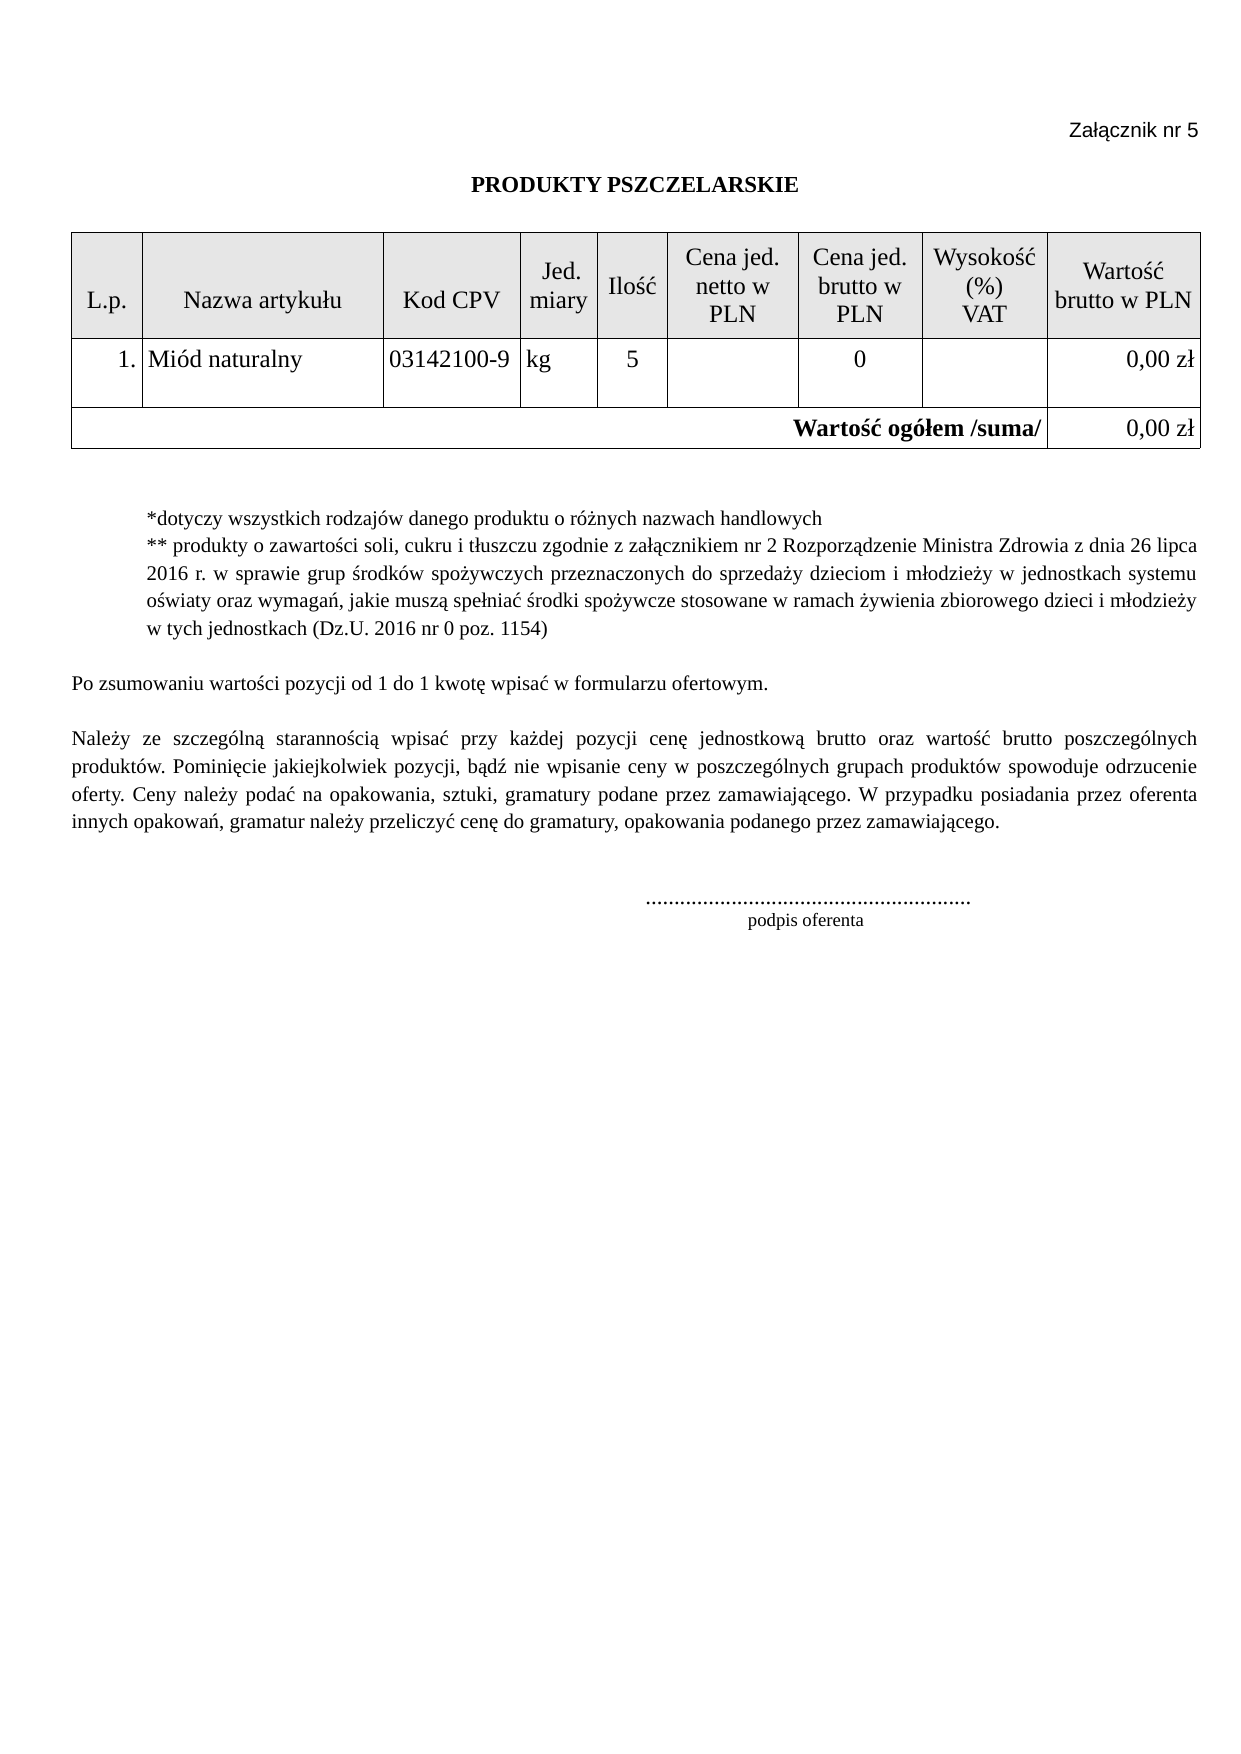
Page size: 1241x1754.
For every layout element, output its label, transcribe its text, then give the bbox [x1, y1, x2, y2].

table_cell 0 [799, 339, 922, 407]
table_header Wartość brutto w PLN [1048, 233, 1200, 338]
text Po zsumowaniu wartości pozycji od 1 do 1 kwotę wpisać w formularzu ofertowym. [71, 671, 1198, 695]
table_cell Wartość ogółem /suma/ [72, 408, 1047, 448]
table_header Nazwa artykułu [143, 233, 383, 338]
table_header Ilość [598, 233, 667, 338]
table_cell kg [521, 339, 597, 407]
table_cell 03142100-9 [384, 339, 520, 407]
text PRODUKTY PSZCZELARSKIE [71, 172, 1198, 198]
list *dotyczy wszystkich rodzajów danego produktu o różnych nazwach handlowych [109, 506, 1198, 529]
list ** produkty o zawartości soli, cukru i tłuszczu zgodnie z załącznikiem nr 2 Rozporządzenie Ministra Zdrowia z dnia 26 lipca 2016 r. w sprawie grup środków spożywczych przeznaczonych do sprzedaży dzieciom i młodzieży w jednostkach systemu oświaty oraz wymagań, jakie muszą spełniać środki spożywcze stosowane w ramach żywienia zbiorowego dzieci i młodzieży w tych jednostkach (Dz.U. 2016 nr 0 poz. 1154) [109, 533, 1198, 640]
text ......................................................... [639, 883, 972, 909]
text Należy ze szczególną starannością wpisać przy każdej pozycji cenę jednostkową brutto oraz wartość brutto poszczególnych produktów. Pominięcie jakiejkolwiek pozycji, bądź nie wpisanie ceny w poszczególnych grupach produktów spowoduje odrzucenie oferty. Ceny należy podać na opakowania, sztuki, gramatury podane przez zamawiającego. W przypadku posiadania przez oferenta innych opakowań, gramatur należy przeliczyć cenę do gramatury, opakowania podanego przez zamawiającego. [71, 726, 1198, 833]
table_cell 0,00 zł [1048, 408, 1200, 448]
table_cell [668, 339, 798, 407]
table_header Cena jed. netto w PLN [668, 233, 798, 338]
table_cell 5 [598, 339, 667, 407]
table_cell 0,00 zł [1048, 339, 1200, 407]
table_header Wysokość (%) VAT [923, 233, 1047, 338]
table_cell [923, 339, 1047, 407]
table_header Cena jed. brutto w PLN [799, 233, 922, 338]
table_header Jed. miary [521, 233, 597, 338]
table_cell Miód naturalny [143, 339, 383, 407]
table_header L.p. [72, 233, 142, 338]
table_cell [72, 339, 142, 407]
text podpis oferenta [639, 909, 972, 931]
table_header Kod CPV [384, 233, 520, 338]
